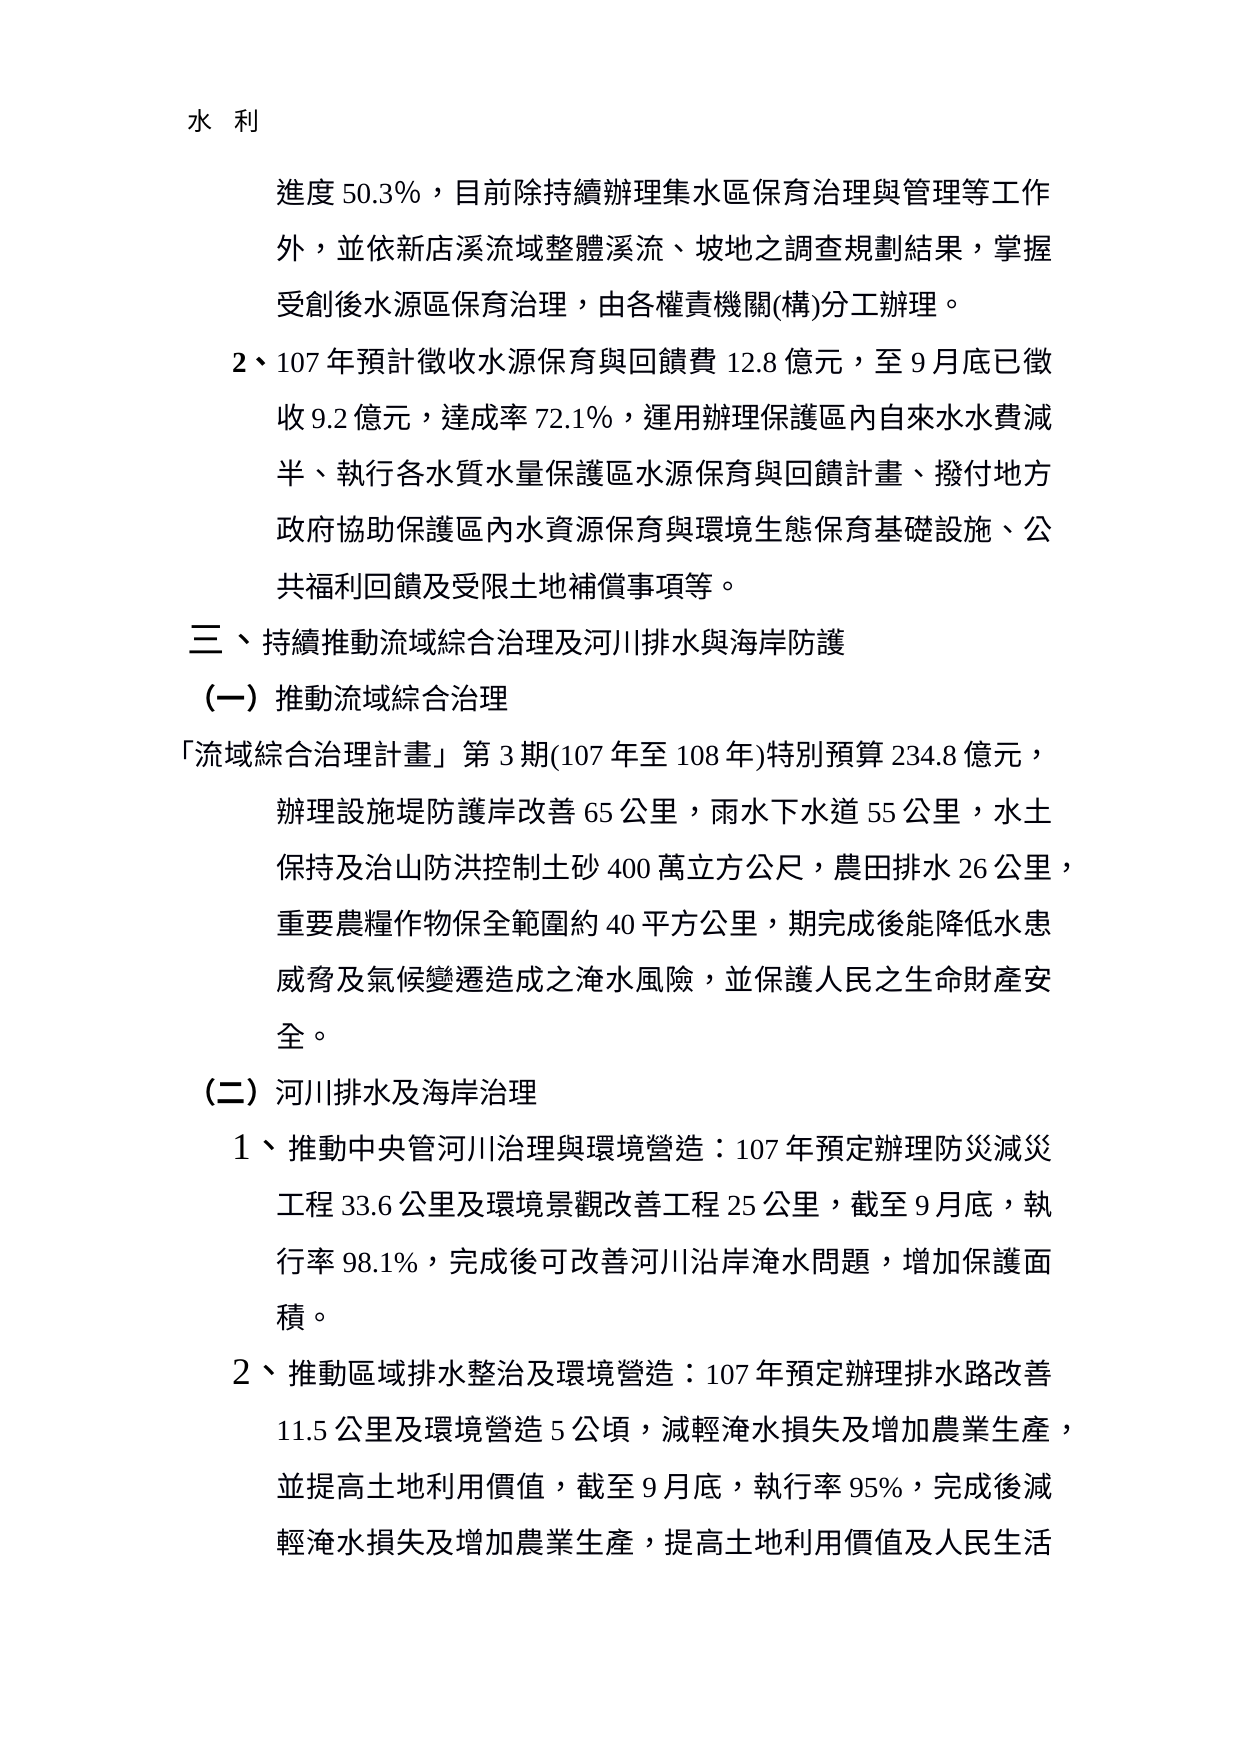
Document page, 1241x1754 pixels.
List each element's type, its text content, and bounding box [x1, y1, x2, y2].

list 推動區域排水整治及環境營造：107年預定辦理排水路改善11.5公里及環境營造5公頃，減輕淹水損失及增加農業生產，並提高土地利用價值，截至9月底，執行率95%，完成後減輕淹水損失及增加農業生產，提高土地利用價值及人民生活品質。 [232, 1339, 1053, 1564]
list 107年預計徵收水源保育與回饋費12.8億元，至9月底已徵收9.2億元，達成率72.1％，運用辦理保護區內自來水水費減半、執行各水質水量保護區水源保育與回饋計畫、撥付地方政府協助保護區內水資源保育與環境生態保育基礎設施、公共福利回饋及受限土地補償事項等。 [232, 327, 1053, 608]
text 「流域綜合治理計畫」第3期(107年至108年)特別預算234.8億元，辦理設施堤防護岸改善65公里，雨水下水道55公里，水土保持及治山防洪控制土砂400萬立方公尺，農田排水26公里，重要農糧作物保全範圍約40平方公里，期完成後能降低水患威脅及氣候變遷造成之淹水風險，並保護人民之生命財產安全。 [165, 721, 1053, 1058]
list 推動流域綜合治理 [187, 664, 1053, 721]
list 河川排水及海岸治理 [187, 1058, 1053, 1114]
list 進度50.3％，目前除持續辦理集水區保育治理與管理等工作外，並依新店溪流域整體溪流、坡地之調查規劃結果，掌握受創後水源區保育治理，由各權責機關(構)分工辦理。 [232, 158, 1053, 327]
list 推動中央管河川治理與環境營造：107年預定辦理防災減災工程33.6公里及環境景觀改善工程25公里，截至9月底，執行率98.1%，完成後可改善河川沿岸淹水問題，增加保護面積。 [232, 1114, 1053, 1339]
list 持續推動流域綜合治理及河川排水與海岸防護 [187, 608, 1053, 664]
